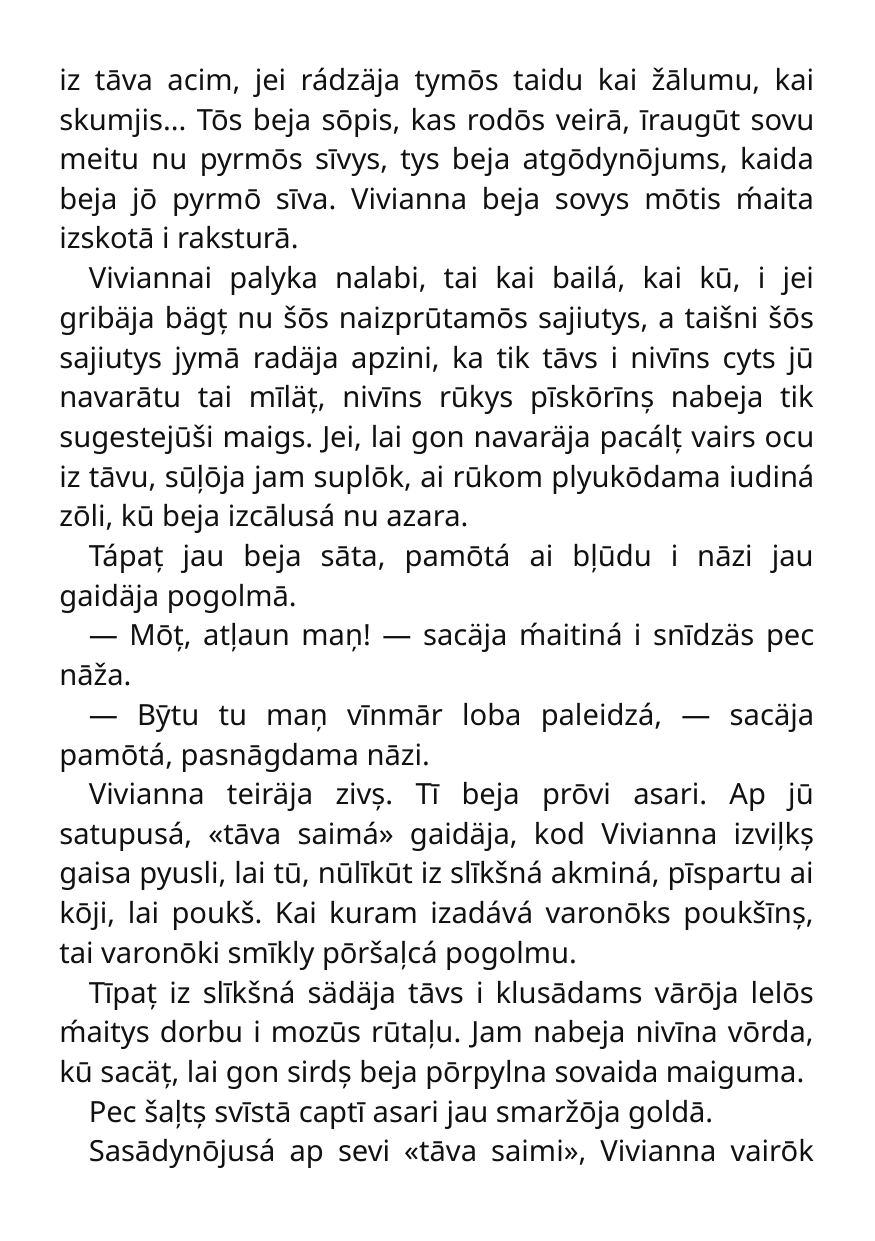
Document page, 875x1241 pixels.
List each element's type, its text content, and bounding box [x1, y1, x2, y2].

text — Bȳtu tu maņ vīnmār loba paleidzá, — sacäja pamōtá, pasnāgdama nāzi. [59, 694, 815, 773]
text Tápaț jau beja sāta, pamōtá ai bļūdu i nāzi jau gaidäja pogolmā. [59, 535, 815, 615]
text iz tāva acim, jei rádzäja tymōs taidu kai žālumu, kai skumjis... Tōs beja sōpis, kas rodōs veirā, īraugūt sovu meitu nu pyrmōs sīvys, tys beja atgōdynōjums, kaida beja jō pyrmō sīva. Vivianna beja sovys mōtis ḿaita izskotā i raksturā. [59, 59, 815, 257]
text Sasādynōjusá ap sevi «tāva saimi», Vivianna vairōk [59, 1131, 815, 1170]
text Vivianna teiräja zivș. Tī beja prōvi asari. Ap jū satupusá, «tāva saimá» gaidäja, kod Vivianna izviļkș gaisa pyusli, lai tū, nūlīkūt iz slīkšná akminá, pīspartu ai kōji, lai poukš. Kai kuram izadává varonōks poukšīnș, tai varonōki smīkly pōršaļcá pogolmu. [59, 773, 815, 972]
text Viviannai palyka nalabi, tai kai bailá, kai kū, i jei gribäja bägț nu šōs naizprūtamōs sajiutys, a taišni šōs sajiutys jymā radäja apzini, ka tik tāvs i nivīns cyts jū navarātu tai mīläț, nivīns rūkys pīskōrīnș nabeja tik sugestejūši maigs. Jei, lai gon navaräja pacálț vairs ocu iz tāvu, sūļōja jam suplōk, ai rūkom plyukōdama iudiná zōli, kū beja izcālusá nu azara. [59, 257, 815, 535]
text Pec šaļtș svīstā captī asari jau smaržōja goldā. [59, 1091, 815, 1131]
text Tīpaț iz slīkšná sädäja tāvs i klusādams vārōja lelōs ḿaitys dorbu i mozūs rūtaļu. Jam nabeja nivīna vōrda, kū sacäț, lai gon sirdș beja pōrpylna sovaida maiguma. [59, 972, 815, 1091]
text — Mōț, atļaun maņ! — sacäja ḿaitiná i snīdzäs pec nāža. [59, 615, 815, 694]
